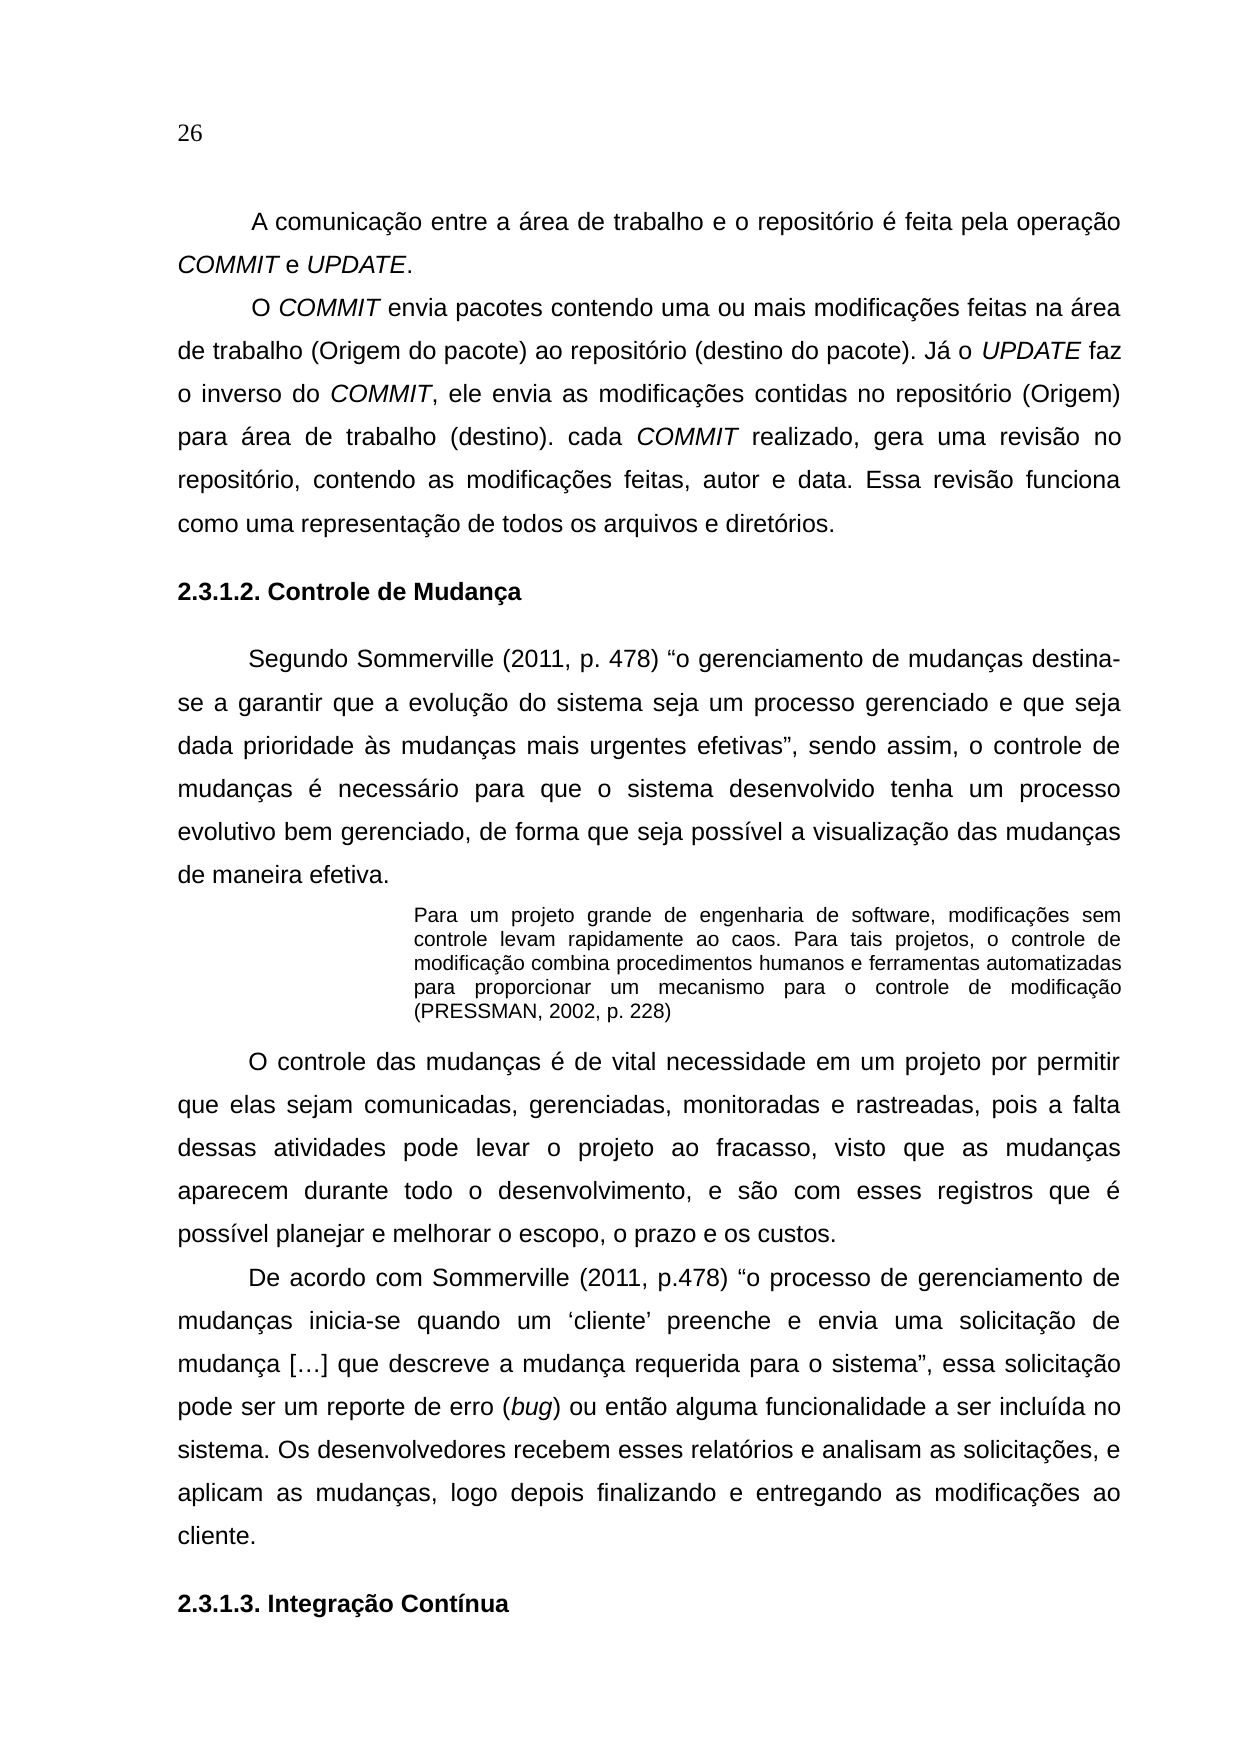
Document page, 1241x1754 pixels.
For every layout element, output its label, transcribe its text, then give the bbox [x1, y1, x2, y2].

text Para um projeto grande de engenharia de software, modificações sem controle levam rapidamente ao caos. Para tais projetos, o controle de modificação combina procedimentos humanos e ferramentas automatizadas para proporcionar um mecanismo para o controle de modificação (PRESSMAN, 2002, p. 228) [413, 903, 1122, 1023]
subtitle 2.3.1.2. Controle de Mudança [177, 576, 1122, 605]
text O controle das mudanças é de vital necessidade em um projeto por permitir que elas sejam comunicadas, gerenciadas, monitoradas e rastreadas, pois a falta dessas atividades pode levar o projeto ao fracasso, visto que as mudanças aparecem durante todo o desenvolvimento, e são com esses registros que é possível planejar e melhorar o escopo, o prazo e os custos. [177, 1047, 1122, 1248]
text Segundo Sommerville (2011, p. 478) “o gerenciamento de mudanças destina-se a garantir que a evolução do sistema seja um processo gerenciado e que seja dada prioridade às mudanças mais urgentes efetivas”, sendo assim, o controle de mudanças é necessário para que o sistema desenvolvido tenha um processo evolutivo bem gerenciado, de forma que seja possível a visualização das mudanças de maneira efetiva. [177, 644, 1122, 889]
text De acordo com Sommerville (2011, p.478) “o processo de gerenciamento de mudanças inicia-se quando um ‘cliente’ preenche e envia uma solicitação de mudança […] que descreve a mudança requerida para o sistema”, essa solicitação pode ser um reporte de erro (bug) ou então alguma funcionalidade a ser incluída no sistema. Os desenvolvedores recebem esses relatórios e analisam as solicitações, e aplicam as mudanças, logo depois finalizando e entregando as modificações ao cliente. [177, 1262, 1122, 1550]
subtitle 2.3.1.3. Integração Contínua [177, 1589, 1122, 1618]
text A comunicação entre a área de trabalho e o repositório é feita pela operação COMMIT e UPDATE. [177, 207, 1122, 278]
text O COMMIT envia pacotes contendo uma ou mais modificações feitas na área de trabalho (Origem do pacote) ao repositório (destino do pacote). Já o UPDATE faz o inverso do COMMIT, ele envia as modificações contidas no repositório (Origem) para área de trabalho (destino). cada COMMIT realizado, gera uma revisão no repositório, contendo as modificações feitas, autor e data. Essa revisão funciona como uma representação de todos os arquivos e diretórios. [177, 293, 1122, 537]
